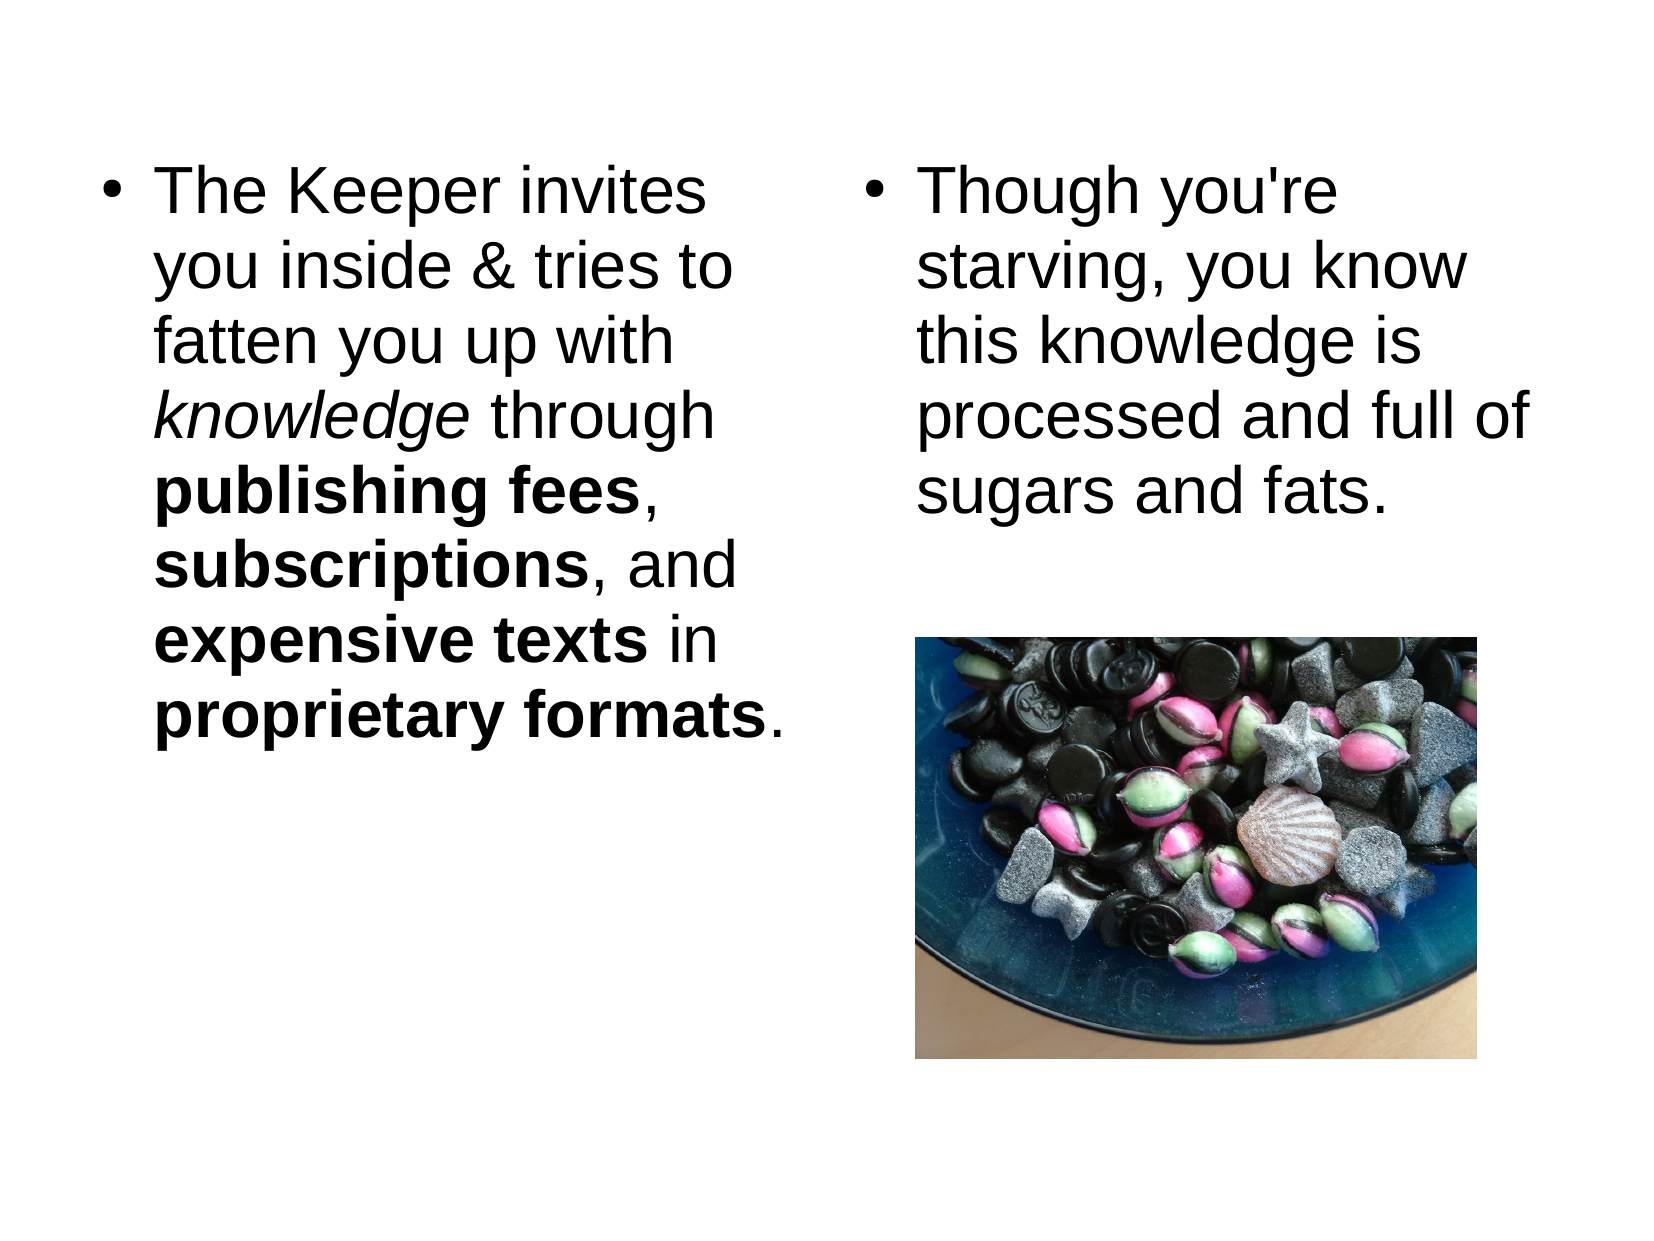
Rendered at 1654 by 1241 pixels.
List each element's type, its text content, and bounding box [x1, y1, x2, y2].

list The Keeper invites you inside & tries to fatten you up with knowledge through publishing fees, subscriptions, and expensive texts in proprietary formats. [82, 153, 809, 1010]
list Though you're starving, you know this knowledge is processed and full of sugars and fats. [845, 153, 1572, 1010]
picture [915, 637, 1477, 1059]
